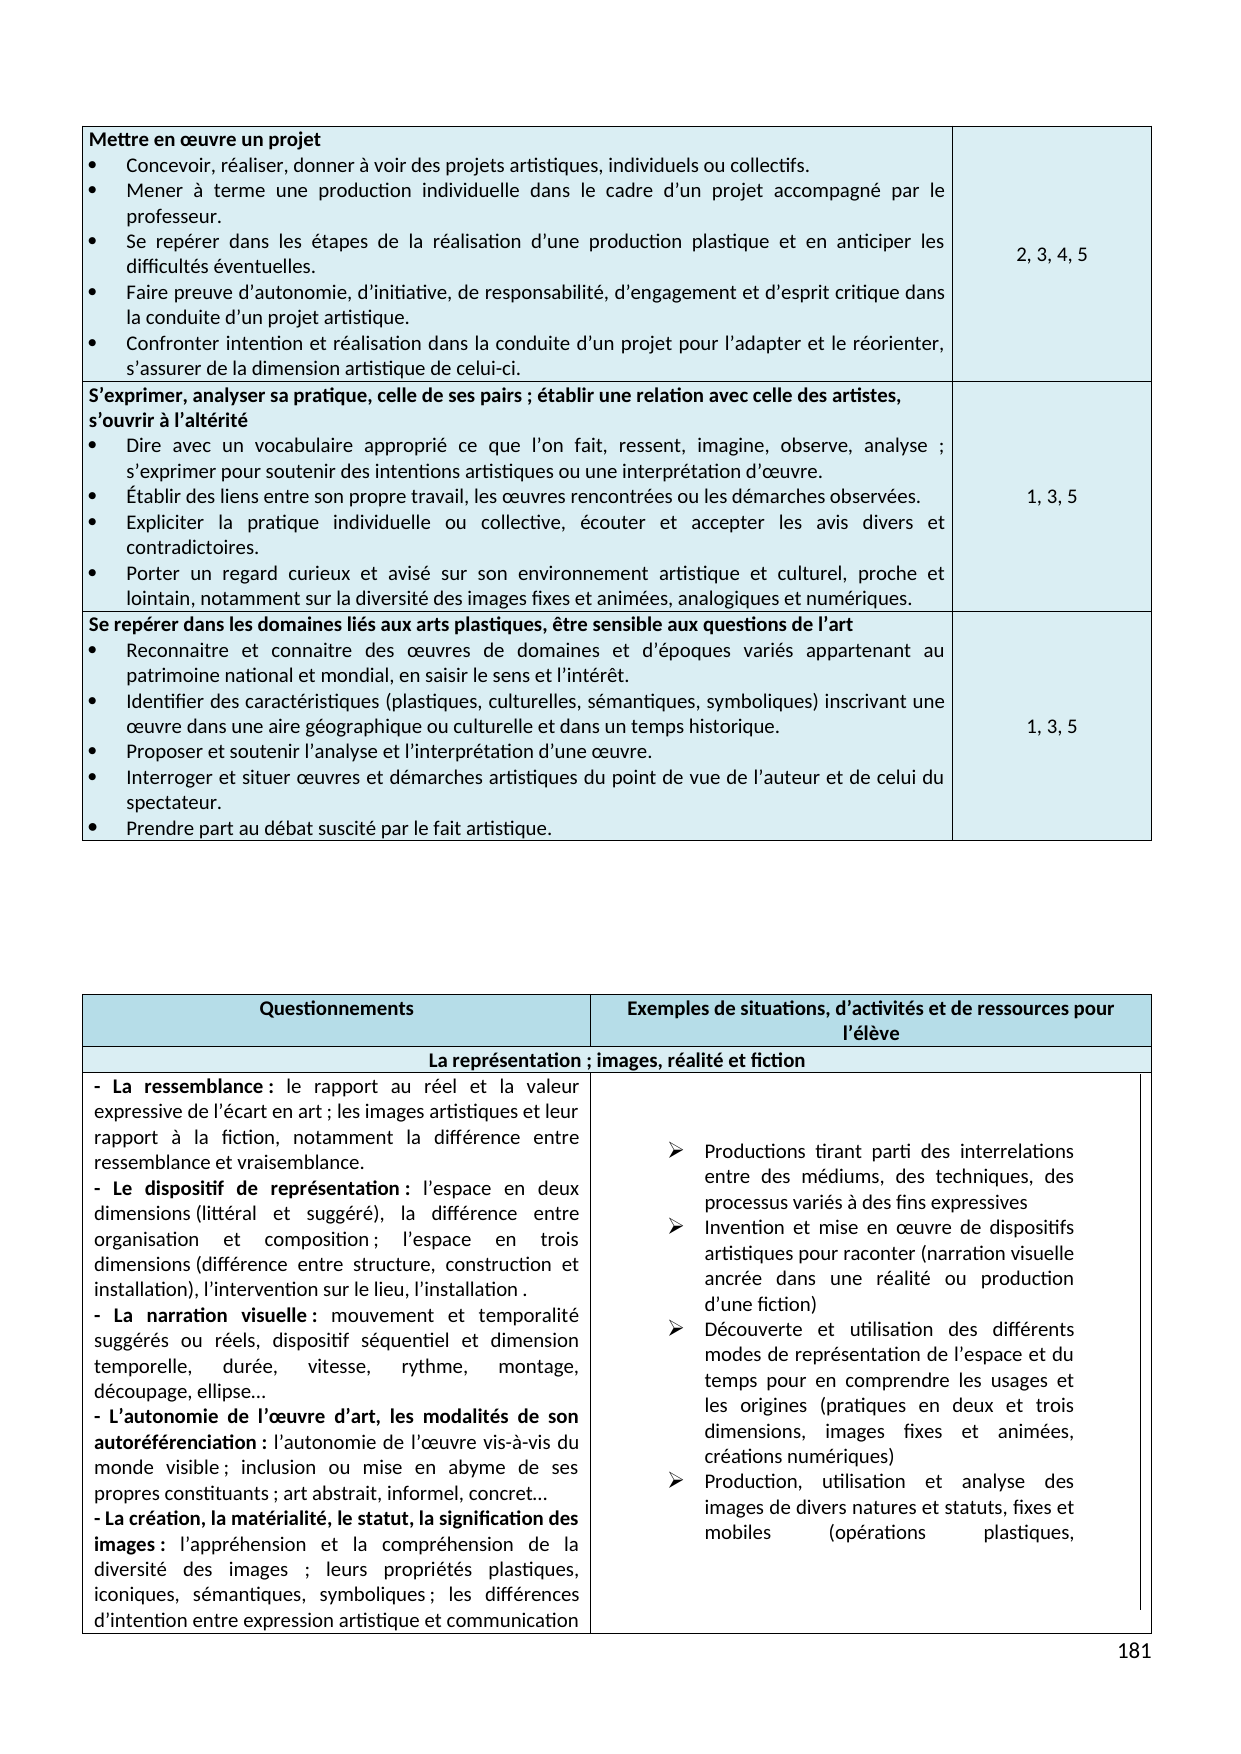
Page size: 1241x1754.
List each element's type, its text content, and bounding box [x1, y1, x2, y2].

table_cell S’exprimer, analyser sa pratique, celle de ses pairs ; établir une relation avec celle des artistes, s’ouvrir à l’altérité Dire avec un vocabulaire approprié ce que l’on fait, ressent, imagine, observe, analyse ; s’exprimer pour soutenir des intentions artistiques ou une interprétation d’œuvre. Établir des liens entre son propre travail, les œuvres rencontrées ou les démarches observées. Expliciter la pratique individuelle ou collective, écouter et accepter les avis divers et contradictoires. Porter un regard curieux et avisé sur son environnement artistique et culturel, proche et lointain, notamment sur la diversité des images fixes et animées, analogiques et numériques. [83, 382, 952, 611]
table_header Questionnements [83, 995, 590, 1046]
table_cell Productions tirant parti des interrelations entre des médiums, des techniques, des processus variés à des fins expressives Invention et mise en œuvre de dispositifs artistiques pour raconter (narration visuelle ancrée dans une réalité ou production d’une fiction) Découverte et utilisation des différents modes de représentation de l’espace et du temps pour en comprendre les usages et les origines (pratiques en deux et trois dimensions, images fixes et animées, créations numériques) Production, utilisation et analyse des images de divers natures et statuts, fixes et mobiles (opérations plastiques, [591, 1073, 1151, 1632]
table_cell - La ressemblance : le rapport au réel et la valeur expressive de l’écart en art ; les images artistiques et leur rapport à la fiction, notamment la différence entre ressemblance et vraisemblance. - Le dispositif de représentation : l’espace en deux dimensions (littéral et suggéré), la différence entre organisation et composition ; l’espace en trois dimensions (différence entre structure, construction et installation), l’intervention sur le lieu, l’installation . - La narration visuelle : mouvement et temporalité suggérés ou réels, dispositif séquentiel et dimension temporelle, durée, vitesse, rythme, montage, découpage, ellipse… - L’autonomie de l’œuvre d’art, les modalités de son autoréférenciation : l’autonomie de l’œuvre vis-à-vis du monde visible ; inclusion ou mise en abyme de ses propres constituants ; art abstrait, informel, concret… - La création, la matérialité, le statut, la signification des images : l’appréhension et la compréhension de la diversité des images ; leurs propriétés plastiques, iconiques, sémantiques, symboliques ; les différences d’intention entre expression artistique et communication [83, 1073, 590, 1632]
table_cell Se repérer dans les domaines liés aux arts plastiques, être sensible aux questions de l’art Reconnaitre et connaitre des œuvres de domaines et d’époques variés appartenant au patrimoine national et mondial, en saisir le sens et l’intérêt. Identifier des caractéristiques (plastiques, culturelles, sémantiques, symboliques) inscrivant une œuvre dans une aire géographique ou culturelle et dans un temps historique. Proposer et soutenir l’analyse et l’interprétation d’une œuvre. Interroger et situer œuvres et démarches artistiques du point de vue de l’auteur et de celui du spectateur. Prendre part au débat suscité par le fait artistique. [83, 612, 952, 840]
table_header Exemples de situations, d’activités et de ressources pour l’élève [591, 995, 1151, 1046]
table_cell Mettre en œuvre un projet Concevoir, réaliser, donner à voir des projets artistiques, individuels ou collectifs. Mener à terme une production individuelle dans le cadre d’un projet accompagné par le professeur. Se repérer dans les étapes de la réalisation d’une production plastique et en anticiper les difficultés éventuelles. Faire preuve d’autonomie, d’initiative, de responsabilité, d’engagement et d’esprit critique dans la conduite d’un projet artistique. Confronter intention et réalisation dans la conduite d’un projet pour l’adapter et le réorienter, s’assurer de la dimension artistique de celui-ci. [83, 127, 952, 381]
table_cell 2, 3, 4, 5 [953, 127, 1151, 381]
table_cell La représentation ; images, réalité et fiction [83, 1047, 1151, 1072]
table_cell 1, 3, 5 [953, 382, 1151, 611]
table_cell 1, 3, 5 [953, 612, 1151, 840]
